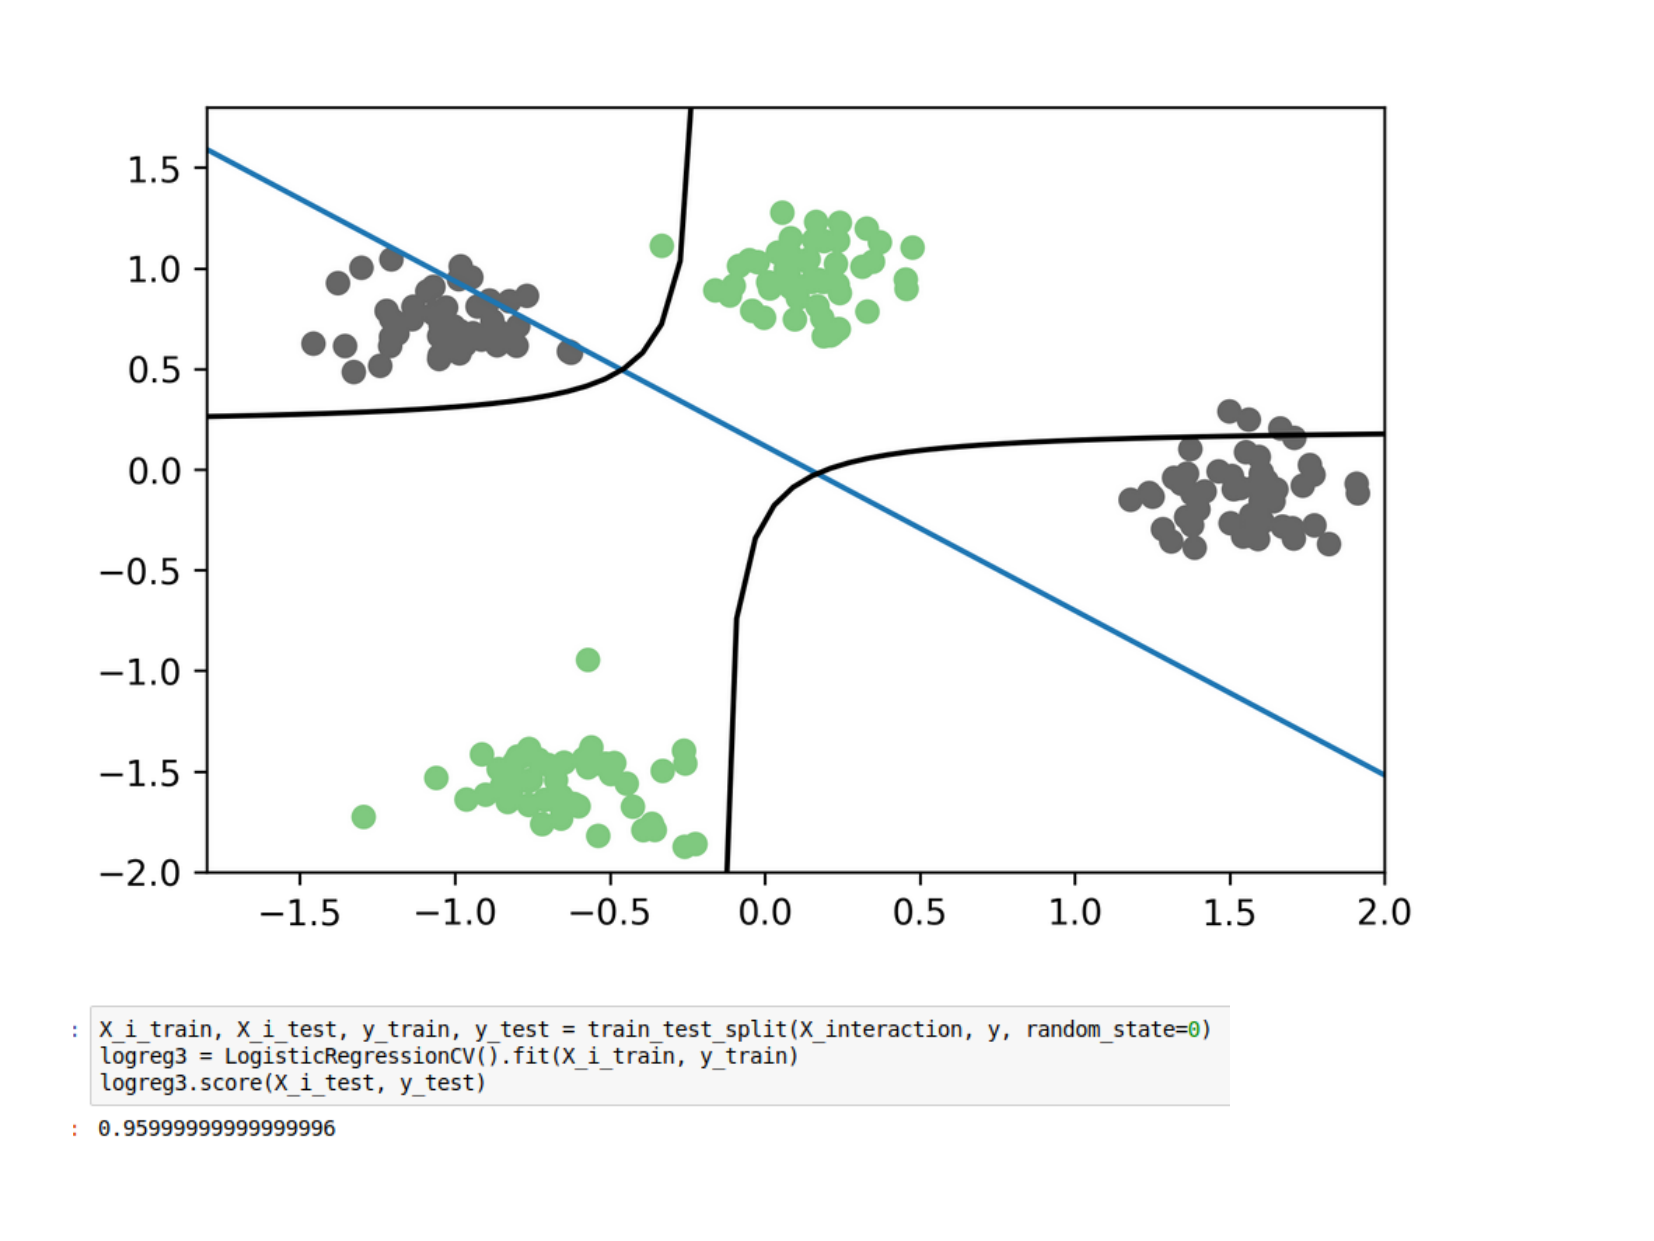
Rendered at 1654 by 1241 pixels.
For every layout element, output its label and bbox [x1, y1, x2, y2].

picture [73, 987, 1231, 1156]
picture [90, 74, 1428, 946]
